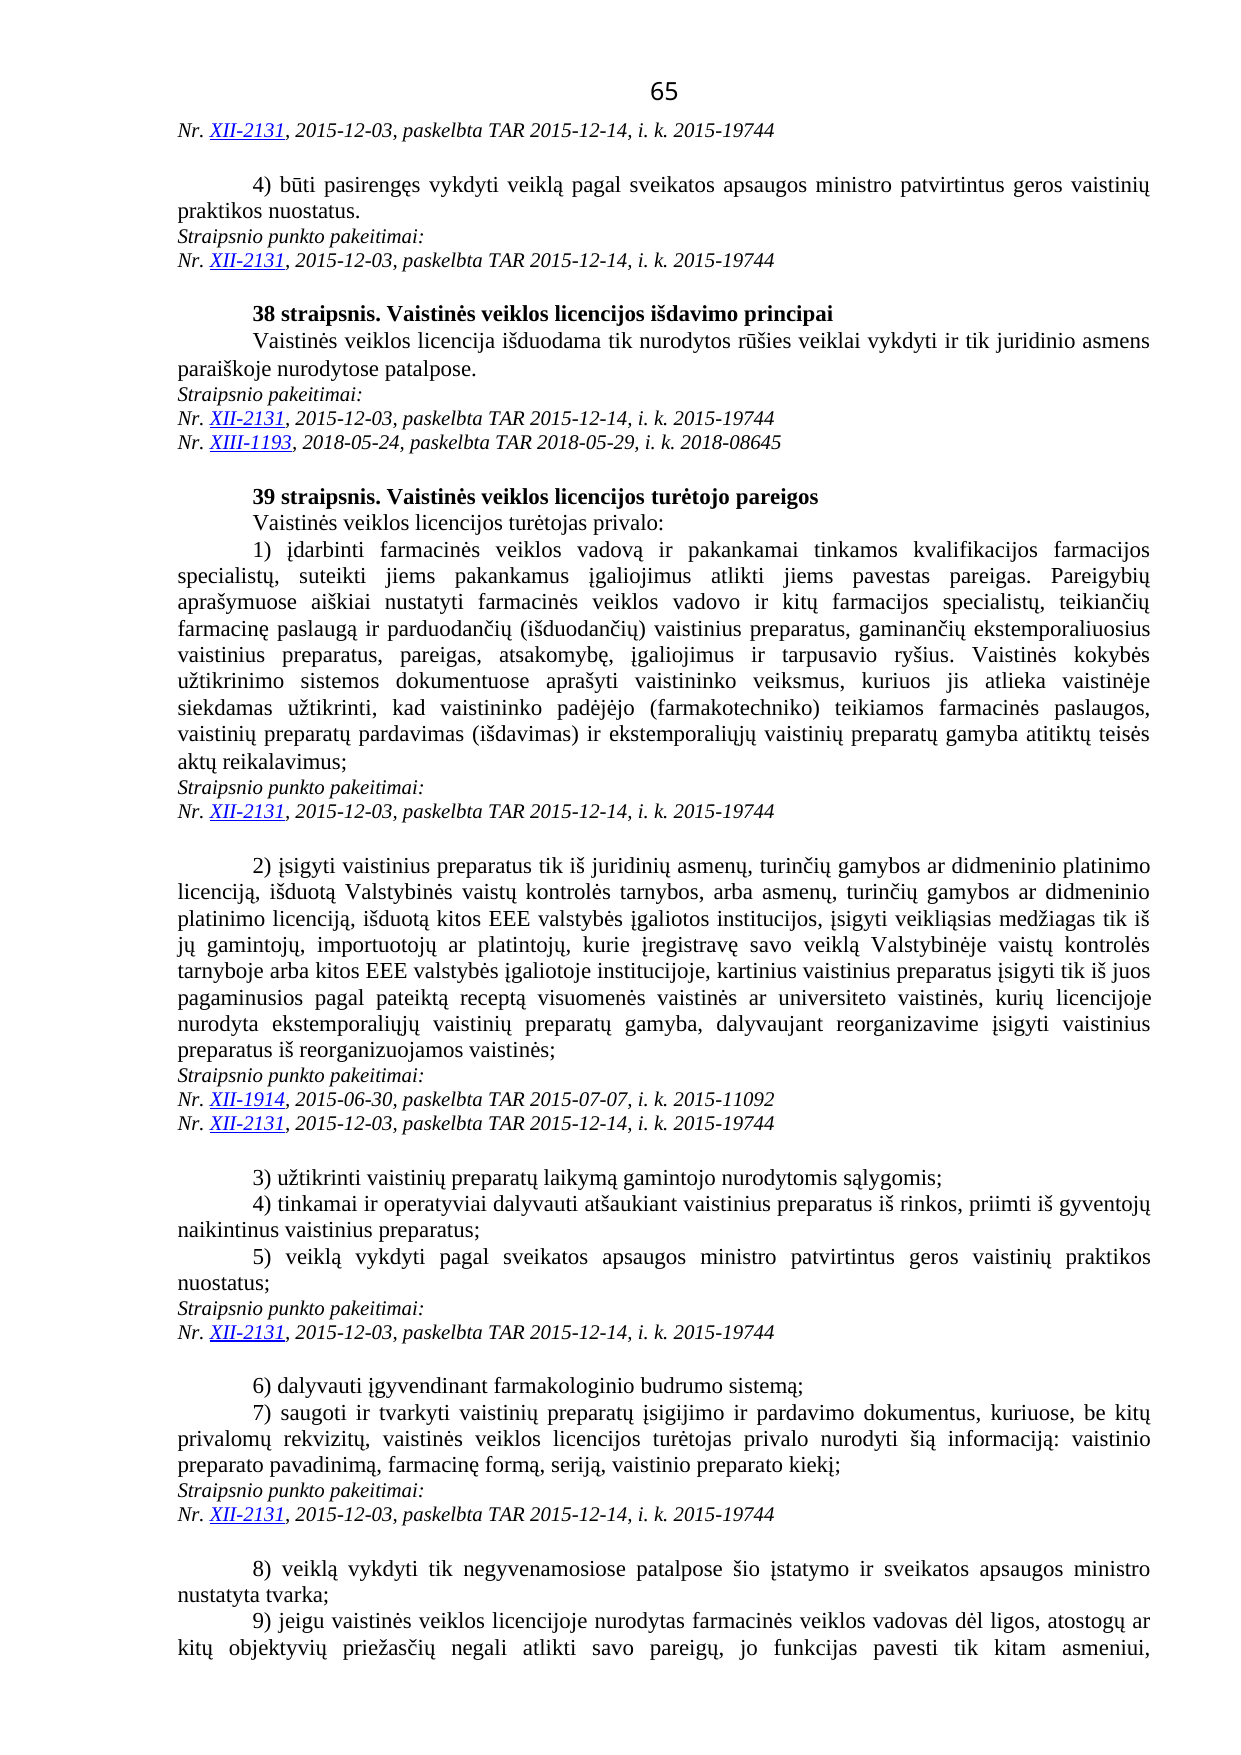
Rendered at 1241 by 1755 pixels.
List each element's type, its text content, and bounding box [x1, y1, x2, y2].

text Straipsnio punkto pakeitimai: [177, 224, 1152, 248]
text 6) dalyvauti įgyvendinant farmakologinio budrumo sistemą; [177, 1372, 1152, 1399]
text Straipsnio punkto pakeitimai: [177, 775, 1152, 799]
text Straipsnio punkto pakeitimai: [177, 1296, 1152, 1320]
text Nr. XII-2131, 2015-12-03, paskelbta TAR 2015-12-14, i. k. 2015-19744 [177, 1320, 1152, 1344]
text 9) jeigu vaistinės veiklos licencijoje nurodytas farmacinės veiklos vadovas dėl ligos, atostogų ar kitų objektyvių priežasčių negali atlikti savo pareigų, jo funkcijas pavesti tik kitam asmeniui, [177, 1607, 1152, 1660]
text Vaistinės veiklos licencijos turėtojas privalo: [177, 509, 1152, 536]
text 1) įdarbinti farmacinės veiklos vadovą ir pakankamai tinkamos kvalifikacijos farmacijos specialistų, suteikti jiems pakankamus įgaliojimus atlikti jiems pavestas pareigas. Pareigybių aprašymuose aiškiai nustatyti farmacinės veiklos vadovo ir kitų farmacijos specialistų, teikiančių farmacinę paslaugą ir parduodančių (išduodančių) vaistinius preparatus, gaminančių ekstemporaliuosius vaistinius preparatus, pareigas, atsakomybę, įgaliojimus ir tarpusavio ryšius. Vaistinės kokybės užtikrinimo sistemos dokumentuose aprašyti vaistininko veiksmus, kuriuos jis atlieka vaistinėje siekdamas užtikrinti, kad vaistininko padėjėjo (farmakotechniko) teikiamos farmacinės paslaugos, vaistinių preparatų pardavimas (išdavimas) ir ekstemporaliųjų vaistinių preparatų gamyba atitiktų teisės aktų reikalavimus; [177, 536, 1152, 775]
text 7) saugoti ir tvarkyti vaistinių preparatų įsigijimo ir pardavimo dokumentus, kuriuose, be kitų privalomų rekvizitų, vaistinės veiklos licencijos turėtojas privalo nurodyti šią informaciją: vaistinio preparato pavadinimą, farmacinę formą, seriją, vaistinio preparato kiekį; [177, 1399, 1152, 1478]
text Nr. XII-2131, 2015-12-03, paskelbta TAR 2015-12-14, i. k. 2015-19744 [177, 1502, 1152, 1526]
text 4) būti pasirengęs vykdyti veiklą pagal sveikatos apsaugos ministro patvirtintus geros vaistinių praktikos nuostatus. [177, 171, 1152, 224]
text 2) įsigyti vaistinius preparatus tik iš juridinių asmenų, turinčių gamybos ar didmeninio platinimo licenciją, išduotą Valstybinės vaistų kontrolės tarnybos, arba asmenų, turinčių gamybos ar didmeninio platinimo licenciją, išduotą kitos EEE valstybės įgaliotos institucijos, įsigyti veikliąsias medžiagas tik iš jų gamintojų, importuotojų ar platintojų, kurie įregistravę savo veiklą Valstybinėje vaistų kontrolės tarnyboje arba kitos EEE valstybės įgaliotoje institucijoje, kartinius vaistinius preparatus įsigyti tik iš juos pagaminusios pagal pateiktą receptą visuomenės vaistinės ar universiteto vaistinės, kurių licencijoje nurodyta ekstemporaliųjų vaistinių preparatų gamyba, dalyvaujant reorganizavime įsigyti vaistinius preparatus iš reorganizuojamos vaistinės; [177, 852, 1152, 1063]
text Nr. XII-2131, 2015-12-03, paskelbta TAR 2015-12-14, i. k. 2015-19744 [177, 799, 1152, 823]
text Straipsnio pakeitimai: [177, 382, 1152, 406]
text Straipsnio punkto pakeitimai: [177, 1478, 1152, 1502]
text Nr. XII-2131, 2015-12-03, paskelbta TAR 2015-12-14, i. k. 2015-19744 [177, 406, 1152, 430]
text 4) tinkamai ir operatyviai dalyvauti atšaukiant vaistinius preparatus iš rinkos, priimti iš gyventojų naikintinus vaistinius preparatus; [177, 1190, 1152, 1243]
text Nr. XII-2131, 2015-12-03, paskelbta TAR 2015-12-14, i. k. 2015-19744 [177, 1111, 1152, 1135]
text 8) veiklą vykdyti tik negyvenamosiose patalpose šio įstatymo ir sveikatos apsaugos ministro nustatyta tvarka; [177, 1555, 1152, 1607]
text Nr. XII-1914, 2015-06-30, paskelbta TAR 2015-07-07, i. k. 2015-11092 [177, 1087, 1152, 1111]
text Nr. XII-2131, 2015-12-03, paskelbta TAR 2015-12-14, i. k. 2015-19744 [177, 118, 1152, 142]
text Vaistinės veiklos licencija išduodama tik nurodytos rūšies veiklai vykdyti ir tik juridinio asmens paraiškoje nurodytose patalpose. [177, 327, 1152, 382]
text 39 straipsnis. Vaistinės veiklos licencijos turėtojo pareigos [177, 483, 1152, 509]
text Nr. XII-2131, 2015-12-03, paskelbta TAR 2015-12-14, i. k. 2015-19744 [177, 248, 1152, 272]
text 5) veiklą vykdyti pagal sveikatos apsaugos ministro patvirtintus geros vaistinių praktikos nuostatus; [177, 1243, 1152, 1296]
text 38 straipsnis. Vaistinės veiklos licencijos išdavimo principai [177, 301, 1152, 327]
text Straipsnio punkto pakeitimai: [177, 1063, 1152, 1087]
text Nr. XIII-1193, 2018-05-24, paskelbta TAR 2018-05-29, i. k. 2018-08645 [177, 430, 1152, 454]
text 3) užtikrinti vaistinių preparatų laikymą gamintojo nurodytomis sąlygomis; [177, 1164, 1152, 1190]
